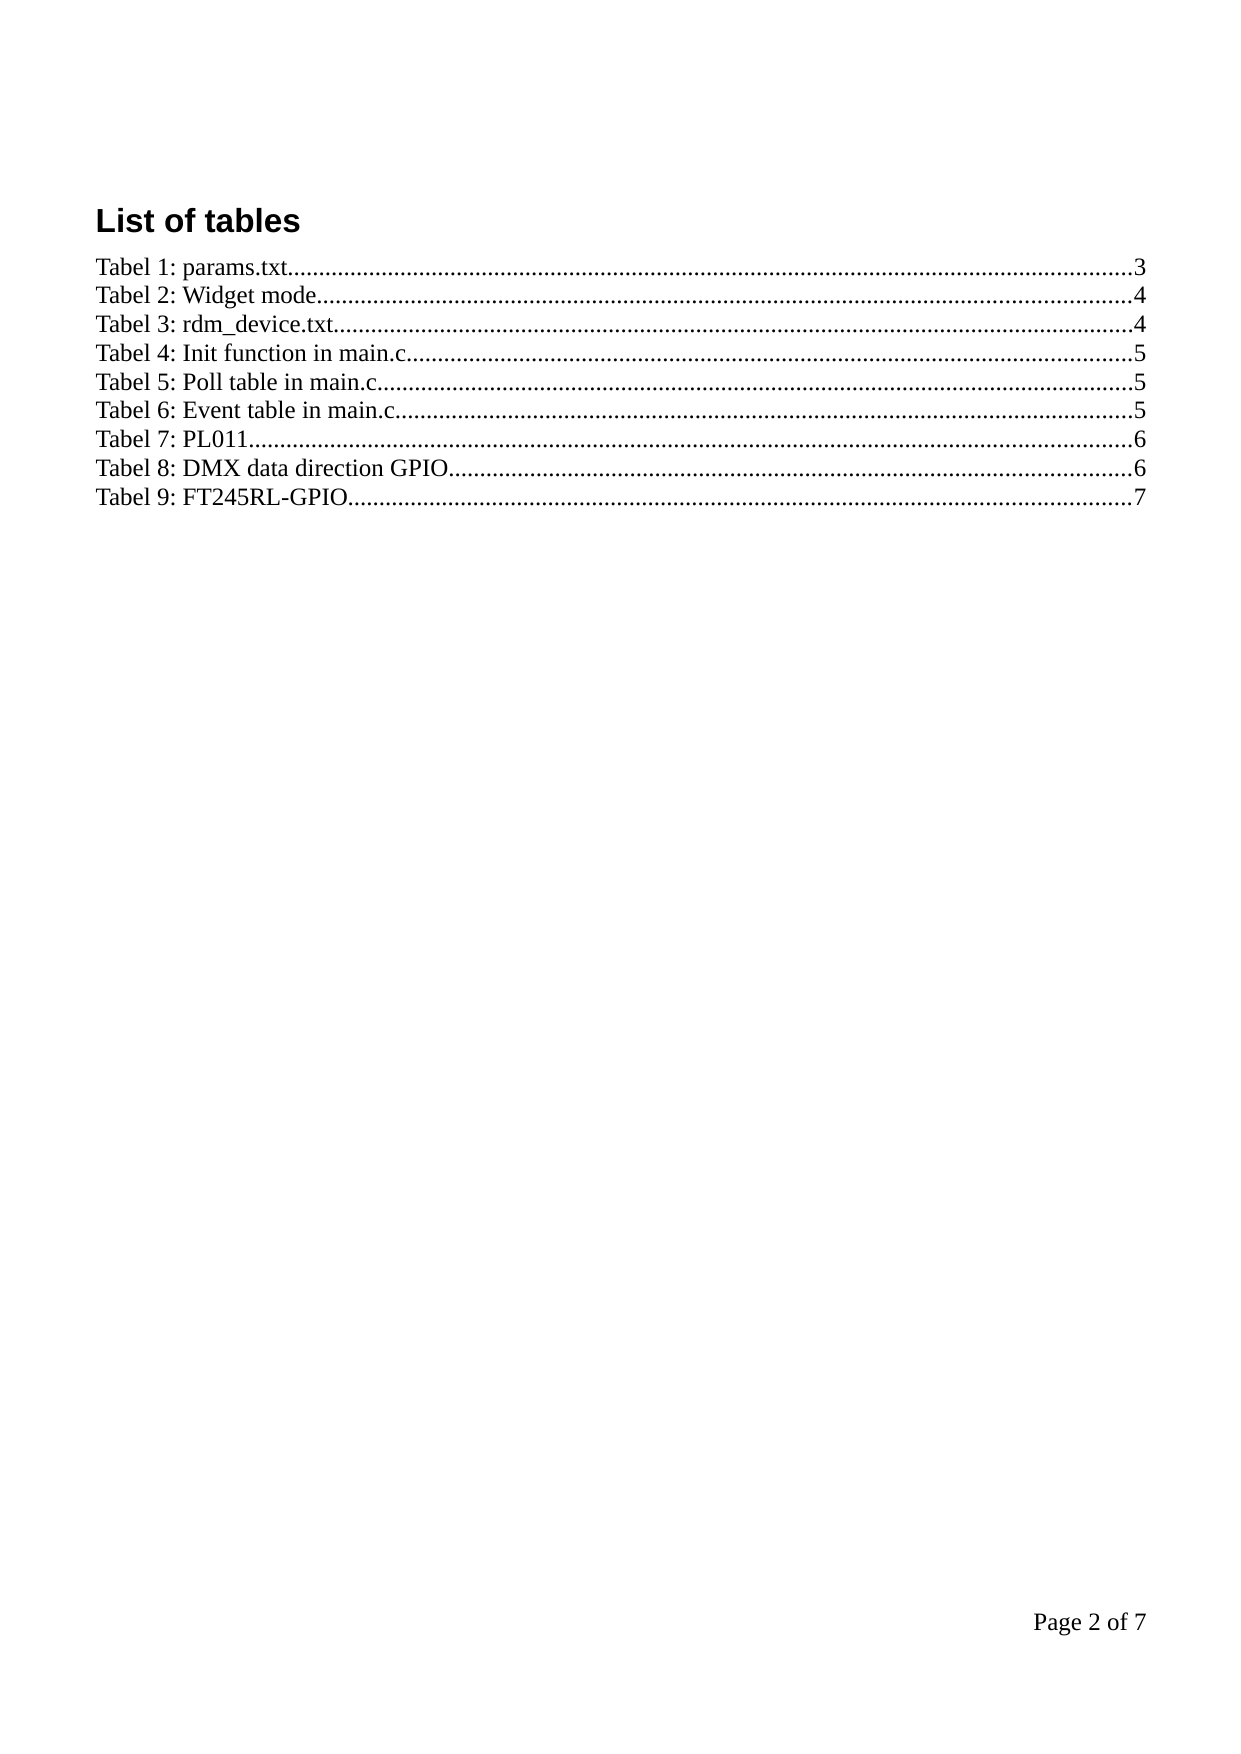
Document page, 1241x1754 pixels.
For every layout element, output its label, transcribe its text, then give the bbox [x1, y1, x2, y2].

text Tabel 3: rdm_device.txt 4 [95, 309, 1146, 338]
subtitle List of tables [95, 201, 1146, 239]
text Tabel 1: params.txt 3 [95, 252, 1146, 280]
text Tabel 7: PL011 6 [95, 424, 1146, 453]
text Tabel 5: Poll table in main.c 5 [95, 367, 1146, 395]
text Tabel 8: DMX data direction GPIO 6 [95, 453, 1146, 482]
text Tabel 4: Init function in main.c 5 [95, 338, 1146, 367]
text Tabel 6: Event table in main.c 5 [95, 395, 1146, 424]
text Tabel 9: FT245RL-GPIO 7 [95, 482, 1146, 510]
text Tabel 2: Widget mode 4 [95, 280, 1146, 309]
